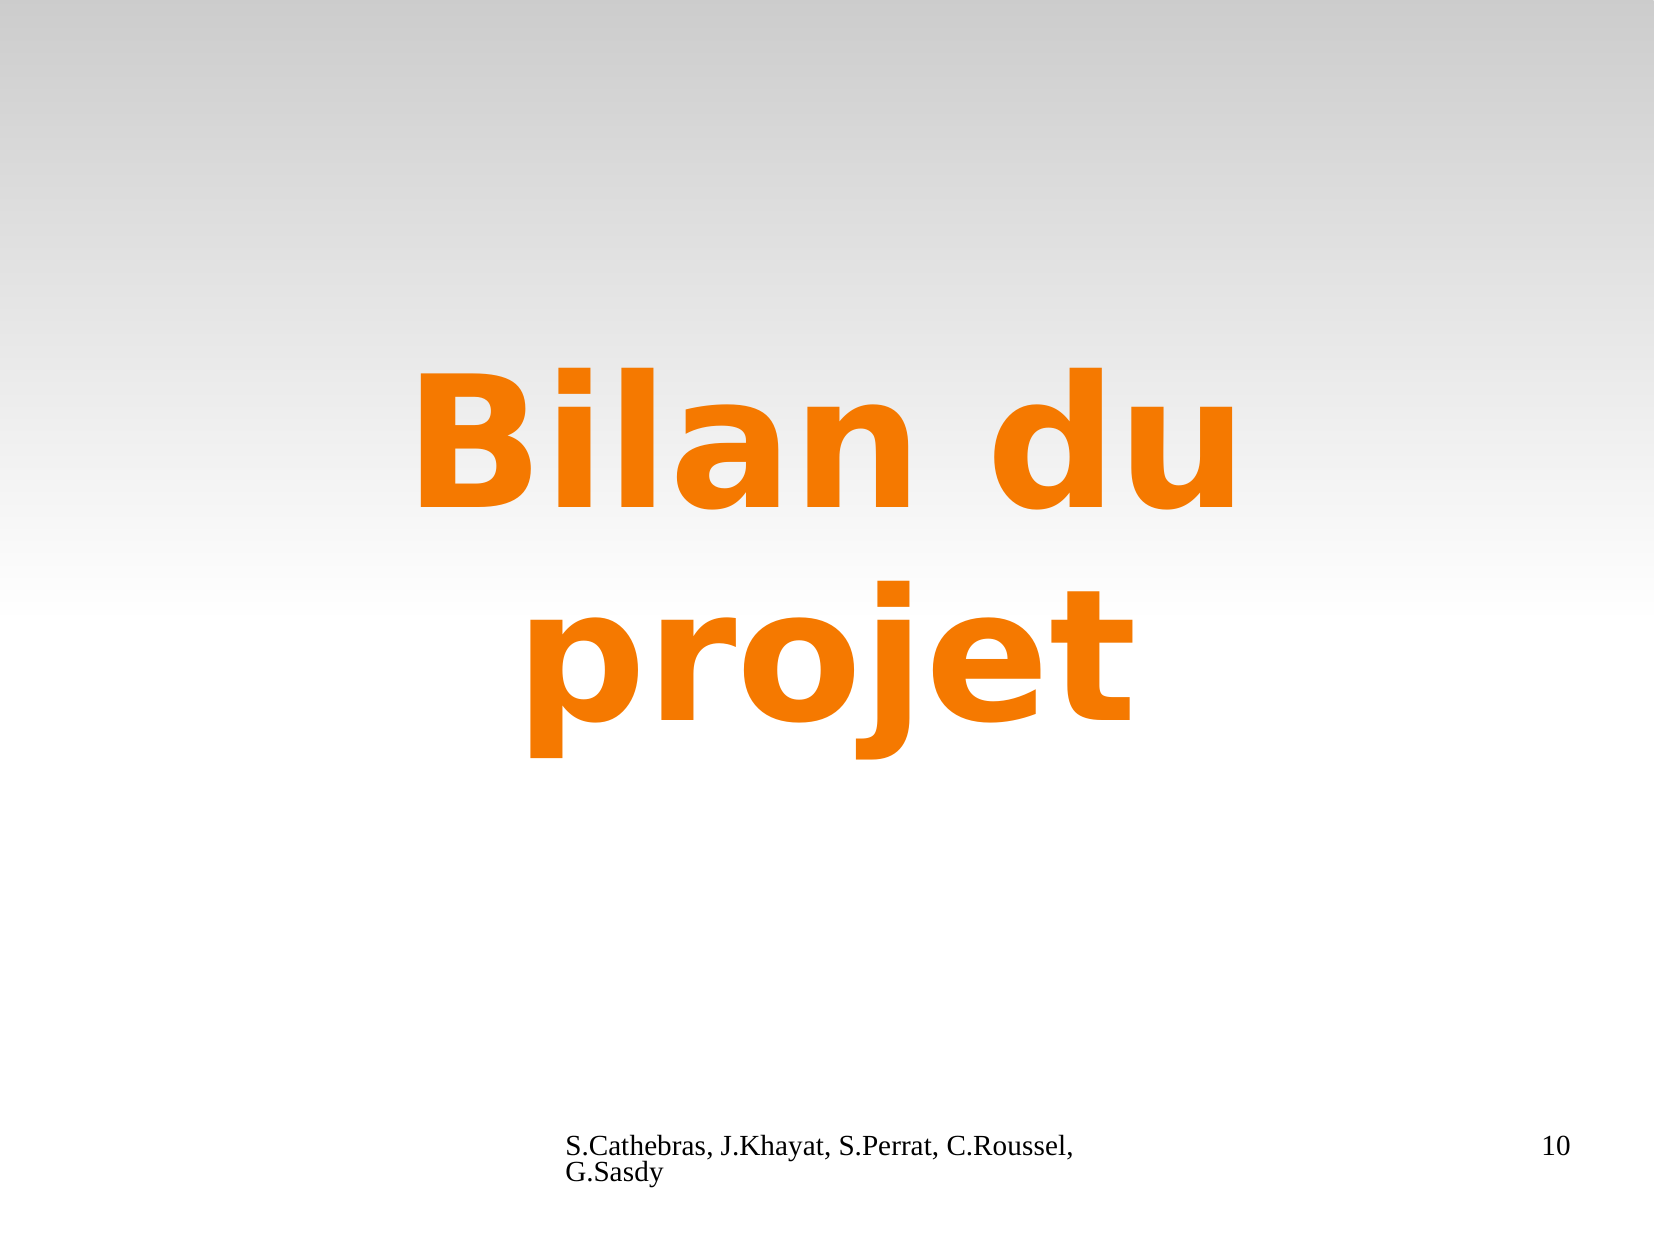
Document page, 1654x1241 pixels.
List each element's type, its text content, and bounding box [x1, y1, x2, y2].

title Bilan du projet [82, 49, 1571, 1052]
